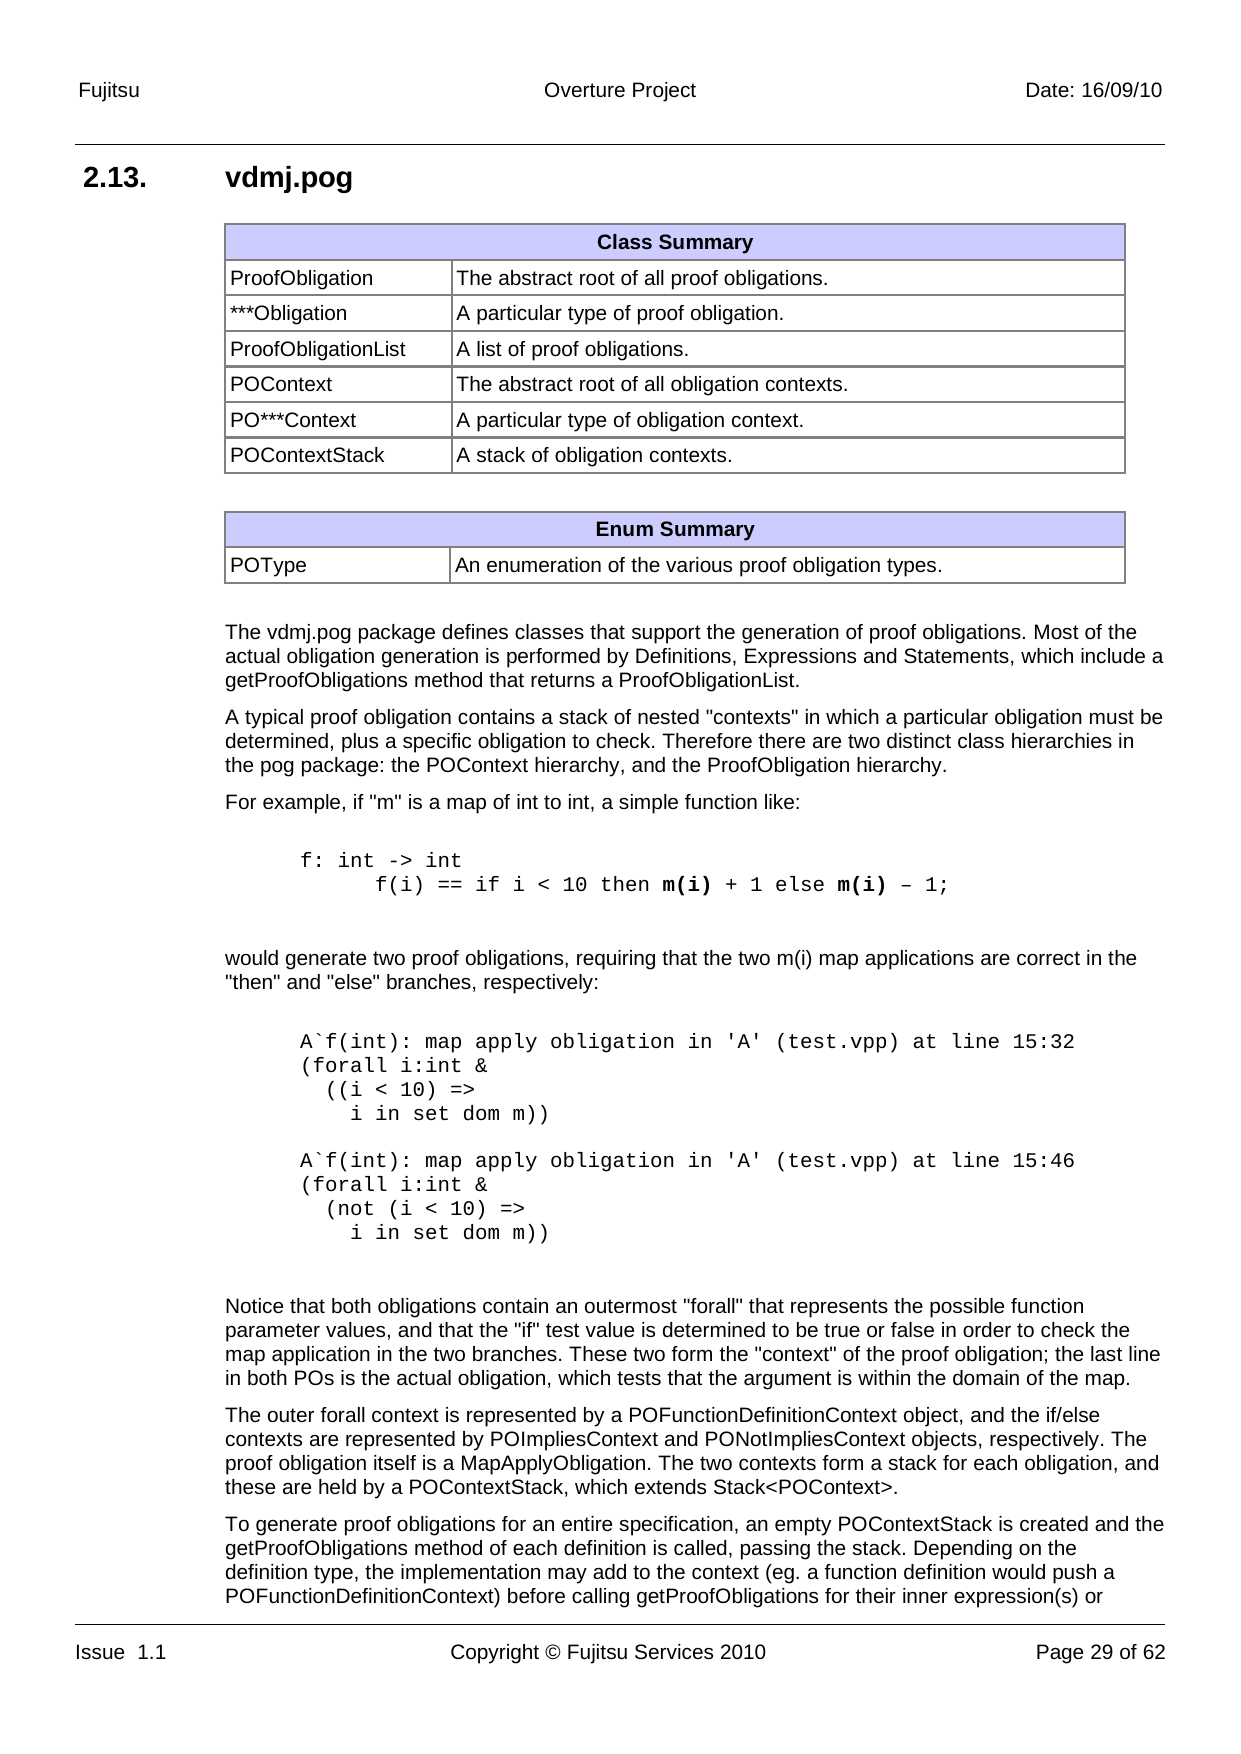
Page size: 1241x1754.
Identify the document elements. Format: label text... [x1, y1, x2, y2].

table_cell ProofObligation [226, 261, 451, 294]
text i in set dom m)) [225, 1102, 1165, 1126]
table_header Enum Summary [226, 513, 1124, 546]
text Notice that both obligations contain an outermost "forall" that represents the possible function parameter values, and that the "if" test value is determined to be true or false in order to check the map application in the two branches. These two form the "context" of the proof obligation; the last line in both POs is the actual obligation, which tests that the argument is within the domain of the map. [225, 1294, 1165, 1390]
text For example, if "m" is a map of int to int, a simple function like: [225, 789, 1165, 814]
text The vdmj.pog package defines classes that support the generation of proof obligations. Most of the actual obligation generation is performed by Definitions, Expressions and Statements, which include a getProofObligations method that returns a ProofObligationList. [225, 620, 1165, 692]
table_header Class Summary [226, 225, 1124, 259]
text f(i) == if i < 10 then m(i) + 1 else m(i) – 1; [225, 874, 1165, 898]
table_cell A particular type of proof obligation. [453, 296, 1124, 330]
text would generate two proof obligations, requiring that the two m(i) map applications are correct in the "then" and "else" branches, respectively: [225, 946, 1165, 994]
text A`f(int): map apply obligation in 'A' (test.vpp) at line 15:32 [225, 1031, 1165, 1054]
table_cell The abstract root of all obligation contexts. [453, 368, 1124, 401]
table_cell A list of proof obligations. [453, 332, 1124, 365]
table_cell POContextStack [226, 439, 451, 472]
text i in set dom m)) [225, 1222, 1165, 1246]
table_cell POType [226, 548, 449, 582]
text (forall i:int & [225, 1174, 1165, 1198]
subtitle vdmj.pog [75, 160, 1165, 193]
text To generate proof obligations for an entire specification, an empty POContextStack is created and the getProofObligations method of each definition is called, passing the stack. Depending on the definition type, the implementation may add to the context (eg. a function definition would push a POFunctionDefinitionContext) before calling getProofObligations for their inner expression(s) or [225, 1512, 1165, 1608]
table_cell PO***Context [226, 403, 451, 436]
table_cell POContext [226, 368, 451, 401]
text A typical proof obligation contains a stack of nested "contexts" in which a particular obligation must be determined, plus a specific obligation to check. Therefore there are two distinct class hierarchies in the pog package: the POContext hierarchy, and the ProofObligation hierarchy. [225, 705, 1165, 777]
table_cell ***Obligation [226, 296, 451, 330]
text The outer forall context is represented by a POFunctionDefinitionContext object, and the if/else contexts are represented by POImpliesContext and PONotImpliesContext objects, respectively. The proof obligation itself is a MapApplyObligation. The two contexts form a stack for each obligation, and these are held by a POContextStack, which extends Stack<POContext>. [225, 1403, 1165, 1499]
table_cell A particular type of obligation context. [453, 403, 1124, 436]
table_cell A stack of obligation contexts. [453, 439, 1124, 472]
text ((i < 10) => [225, 1078, 1165, 1102]
text (not (i < 10) => [225, 1198, 1165, 1222]
table_cell ProofObligationList [226, 332, 451, 365]
table_cell An enumeration of the various proof obligation types. [451, 548, 1124, 582]
text f: int -> int [225, 850, 1165, 874]
table_cell The abstract root of all proof obligations. [453, 261, 1124, 294]
text A`f(int): map apply obligation in 'A' (test.vpp) at line 15:46 [225, 1150, 1165, 1174]
text (forall i:int & [225, 1054, 1165, 1078]
